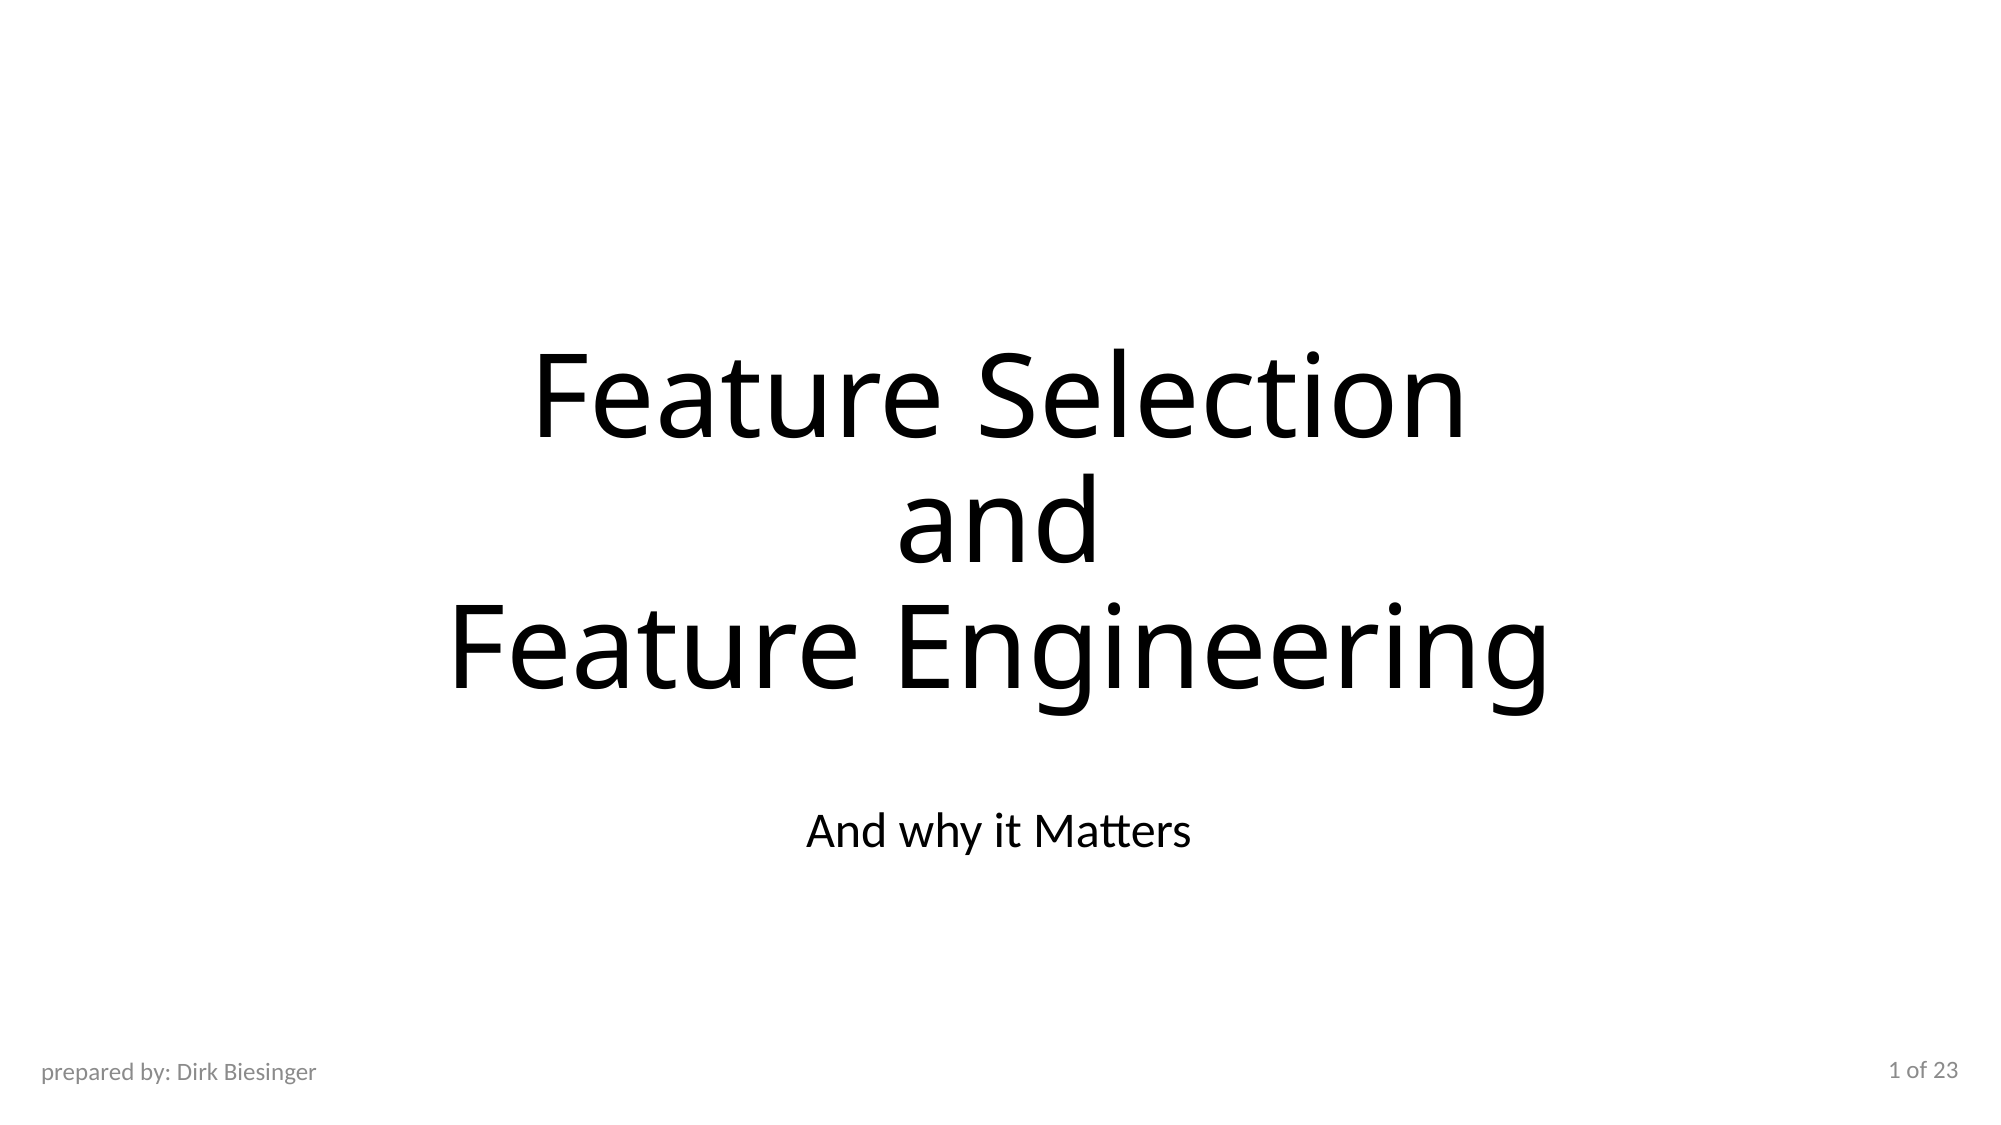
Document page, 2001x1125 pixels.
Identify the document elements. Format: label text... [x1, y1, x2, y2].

title Feature Selection and Feature Engineering [249, 329, 1750, 721]
subtitle And why it Matters [248, 796, 1749, 1069]
footer prepared by: Dirk Biesinger [26, 1040, 702, 1101]
slide_number <number> of 23 [1523, 1038, 1974, 1099]
